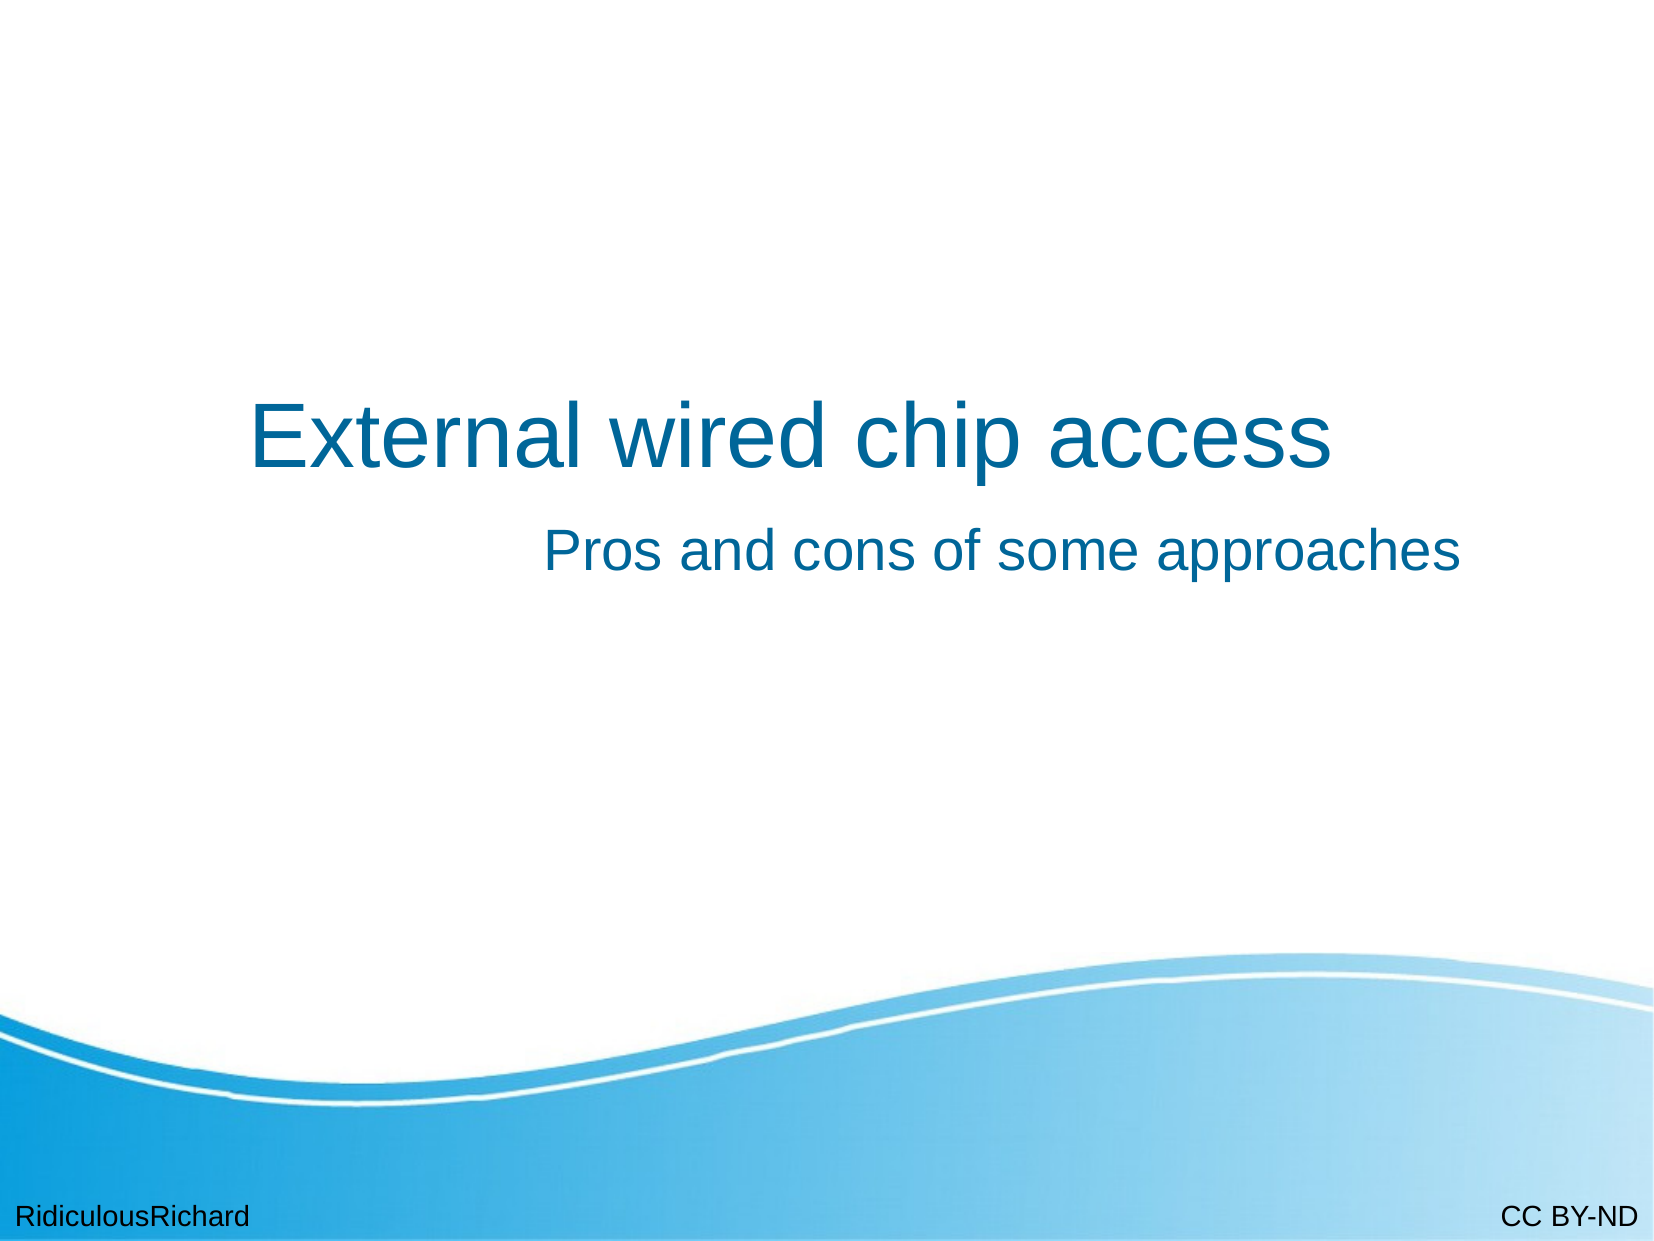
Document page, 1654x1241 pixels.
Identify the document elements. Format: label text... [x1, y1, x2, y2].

title External wired chip access Pros and cons of some approaches [0, 384, 1489, 592]
picture [0, 952, 1654, 1241]
picture [85, 1053, 95, 1059]
